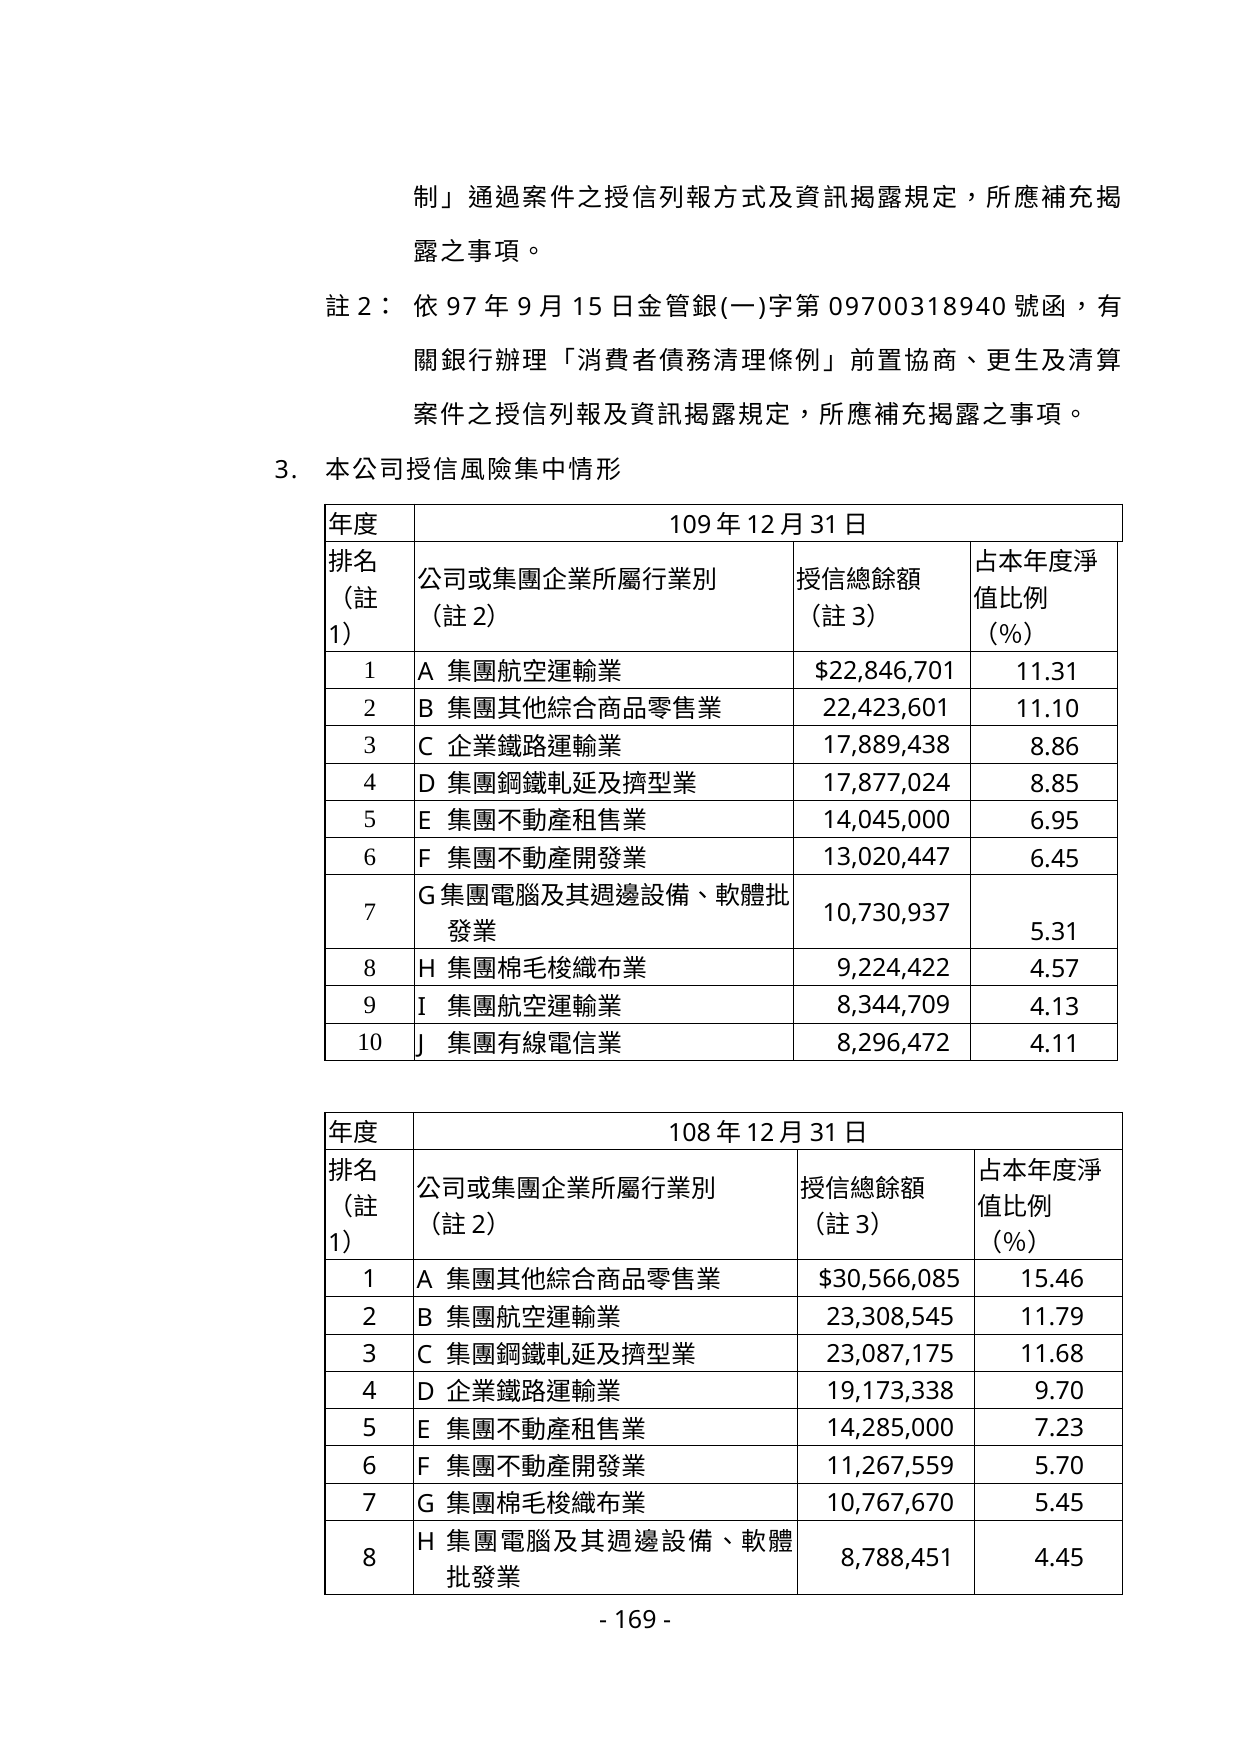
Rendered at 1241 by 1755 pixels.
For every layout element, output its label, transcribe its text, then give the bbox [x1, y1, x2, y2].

table_cell [1118, 948, 1122, 985]
table_cell $ 30,566,085 [798, 1260, 974, 1296]
table_cell 占本年度淨值比例（％） [971, 542, 1117, 651]
table_cell F 集團不動產開發業 [414, 1446, 797, 1483]
table_cell 6 [326, 838, 414, 874]
table_cell C 企業鐵路運輸業 [415, 726, 793, 762]
table_cell 19,173,338 [798, 1372, 974, 1408]
table_cell H 集團電腦及其週邊設備、軟體批發業 [414, 1521, 797, 1593]
table_cell 5 [326, 801, 414, 837]
table_cell [1118, 800, 1122, 837]
table_cell 8,296,472 [794, 1024, 970, 1060]
table_cell 5.31 [971, 875, 1117, 948]
table_cell 公司或集團企業所屬行業別 （註2） [414, 1150, 797, 1259]
table_cell 排名 （註1） [326, 542, 414, 651]
table_cell 9 [326, 986, 414, 1022]
table_cell [1118, 688, 1122, 725]
table_cell 10,767,670 [798, 1484, 974, 1520]
table_cell 10 [326, 1024, 414, 1060]
table_cell E 集團不動產租售業 [414, 1409, 797, 1445]
table_cell 5.45 [975, 1484, 1122, 1520]
table_cell 4 [326, 1372, 413, 1408]
table_cell 17,877,024 [794, 764, 970, 800]
table_cell 13,020,447 [794, 838, 970, 874]
table_header 109年12月31日 [415, 505, 1122, 541]
table_cell 1 [326, 652, 414, 688]
table_cell 7 [326, 875, 414, 948]
table_cell 10,730,937 [794, 875, 970, 948]
table_cell 6.95 [971, 801, 1117, 837]
table_cell 9,224,422 [794, 949, 970, 985]
table_cell [1118, 725, 1122, 762]
table_cell 8.85 [971, 764, 1117, 800]
table_cell 排名 （註1） [326, 1150, 413, 1259]
table_cell 17,889,438 [794, 726, 970, 762]
table_cell 11.31 [971, 652, 1117, 688]
table_cell [1118, 1023, 1122, 1060]
table_cell 公司或集團企業所屬行業別 （註2） [415, 542, 793, 651]
table_cell 授信總餘額 （註3） [798, 1150, 974, 1259]
table_cell 8,788,451 [798, 1521, 974, 1593]
table_cell 4.45 [975, 1521, 1122, 1593]
table_cell 授信總餘額 （註3） [794, 542, 970, 651]
table_cell 15.46 [975, 1260, 1122, 1296]
table_cell 2 [326, 1297, 413, 1333]
table_cell [1118, 874, 1122, 948]
text 3. 本公司授信風險集中情形 [266, 449, 1122, 485]
table_cell 6 [326, 1446, 413, 1483]
table_header 年度 [326, 1113, 413, 1149]
table_cell 23,087,175 [798, 1335, 974, 1371]
table_cell B 集團航空運輸業 [414, 1297, 797, 1333]
table_cell 4.11 [971, 1024, 1117, 1060]
text 註2： 依97年9月15日金管銀(一)字第09700318940號函，有關銀行辦理「消費者債務清理條例」前置協商、更生及清算案件之授信列報及資訊揭露規定，所應補充揭露之事項。 [325, 286, 1122, 431]
table_cell 7 [326, 1484, 413, 1520]
table_cell H 集團棉毛梭織布業 [415, 949, 793, 985]
table_cell 5.70 [975, 1446, 1122, 1483]
table_cell 8 [326, 949, 414, 985]
table_cell 22,423,601 [794, 689, 970, 725]
table_cell $ 22,846,701 [794, 652, 970, 688]
table_cell 4 [326, 764, 414, 800]
table_cell D 企業鐵路運輸業 [414, 1372, 797, 1408]
table_cell 8.86 [971, 726, 1117, 762]
text 制」通過案件之授信列報方式及資訊揭露規定，所應補充揭露之事項。 [325, 177, 1122, 268]
table_cell C 集團鋼鐵軋延及擠型業 [414, 1335, 797, 1371]
table_cell 14,285,000 [798, 1409, 974, 1445]
table_cell 11.79 [975, 1297, 1122, 1333]
table_cell G集團電腦及其週邊設備、軟體批發業 [415, 875, 793, 948]
table_cell A 集團其他綜合商品零售業 [414, 1260, 797, 1296]
table_cell F 集團不動產開發業 [415, 838, 793, 874]
table_cell I 集團航空運輸業 [415, 986, 793, 1022]
table_cell 1 [326, 1260, 413, 1296]
table_cell 8 [326, 1521, 413, 1593]
table_cell 4.57 [971, 949, 1117, 985]
table_cell 2 [326, 689, 414, 725]
table_cell 3 [326, 726, 414, 762]
table_cell 23,308,545 [798, 1297, 974, 1333]
table_cell 11.10 [971, 689, 1117, 725]
table_cell [1118, 763, 1122, 800]
table_header 年度 [326, 505, 414, 541]
table_cell [1118, 985, 1122, 1022]
table_header 108年12月31日 [414, 1113, 1122, 1149]
table_cell 占本年度淨值比例（％） [975, 1150, 1122, 1259]
table_cell [1118, 542, 1122, 651]
table_cell G 集團棉毛梭織布業 [414, 1484, 797, 1520]
table_cell 9.70 [975, 1372, 1122, 1408]
table_cell 6.45 [971, 838, 1117, 874]
table_cell 11,267,559 [798, 1446, 974, 1483]
table_cell D 集團鋼鐵軋延及擠型業 [415, 764, 793, 800]
table_cell [1118, 651, 1122, 688]
table_cell 7.23 [975, 1409, 1122, 1445]
table_cell B 集團其他綜合商品零售業 [415, 689, 793, 725]
table_cell 5 [326, 1409, 413, 1445]
table_cell J 集團有線電信業 [415, 1024, 793, 1060]
table_cell 4.13 [971, 986, 1117, 1022]
table_cell [1118, 837, 1122, 874]
table_cell E 集團不動產租售業 [415, 801, 793, 837]
table_cell 8,344,709 [794, 986, 970, 1022]
table_cell 3 [326, 1335, 413, 1371]
table_cell A 集團航空運輸業 [415, 652, 793, 688]
table_cell 14,045,000 [794, 801, 970, 837]
table_cell 11.68 [975, 1335, 1122, 1371]
